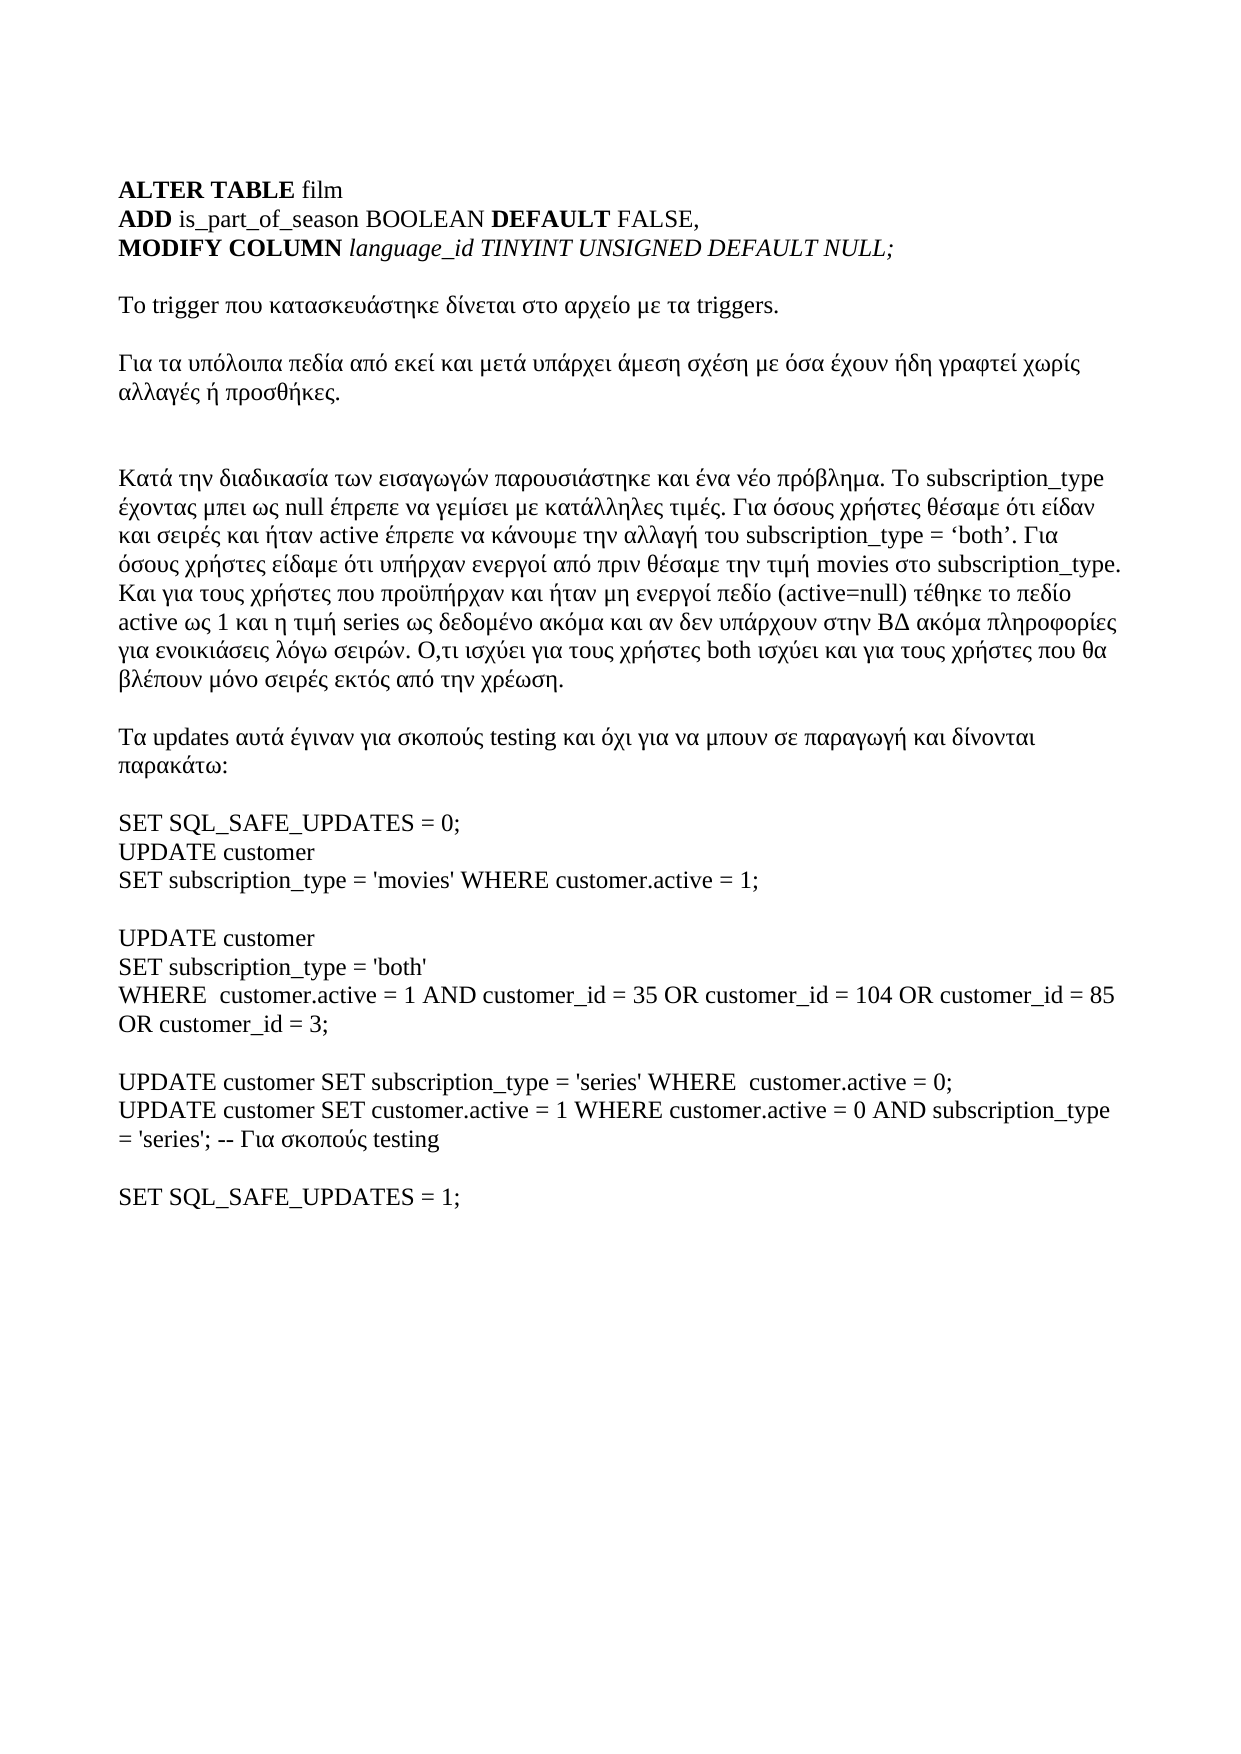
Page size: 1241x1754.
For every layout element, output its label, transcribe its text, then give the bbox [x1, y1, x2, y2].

text Για τα υπόλοιπα πεδία από εκεί και μετά υπάρχει άμεση σχέση με όσα έχουν ήδη γραφτεί χωρίς αλλαγές ή προσθήκες. [118, 348, 1122, 406]
text ALTER TABLE film ADD is_part_of_season BOOLEAN DEFAULT FALSE, [118, 176, 1122, 233]
text SET SQL_SAFE_UPDATES = 0; UPDATE customer SET subscription_type = 'movies' WHERE customer.active = 1; UPDATE customer SET subscription_type = 'both' WHERE customer.active = 1 AND customer_id = 35 OR customer_id = 104 OR customer_id = 85 OR customer_id = 3; UPDATE customer SET subscription_type = 'series' WHERE customer.active = 0; UPDATE customer SET customer.active = 1 WHERE customer.active = 0 AND subscription_type = 'series'; -- Για σκοπούς testing SET SQL_SAFE_UPDATES = 1; [118, 808, 1122, 1211]
text MODIFY COLUMN language_id TINYINT UNSIGNED DEFAULT NULL; [118, 233, 1122, 262]
text Κατά την διαδικασία των εισαγωγών παρουσιάστηκε και ένα νέο πρόβλημα. Το subscription_type έχοντας μπει ως null έπρεπε να γεμίσει με κατάλληλες τιμές. Για όσους χρήστες θέσαμε ότι είδαν και σειρές και ήταν active έπρεπε να κάνουμε την αλλαγή του subscription_type = ‘both’. Για όσους χρήστες είδαμε ότι υπήρχαν ενεργοί από πριν θέσαμε την τιμή movies στο subscription_type. [118, 463, 1122, 578]
text Και για τους χρήστες που προϋπήρχαν και ήταν μη ενεργοί πεδίο (active=null) τέθηκε το πεδίο active ως 1 και η τιμή series ως δεδομένο ακόμα και αν δεν υπάρχουν στην ΒΔ ακόμα πληροφορίες για ενοικιάσεις λόγω σειρών. Ο,τι ισχύει για τους χρήστες both ισχύει και για τους χρήστες που θα βλέπουν μόνο σειρές εκτός από την χρέωση. [118, 578, 1122, 693]
text Τα updates αυτά έγιναν για σκοπούς testing και όχι για να μπουν σε παραγωγή και δίνονται παρακάτω: [118, 722, 1122, 779]
text To trigger που κατασκευάστηκε δίνεται στο αρχείο με τα triggers. [118, 291, 1122, 319]
